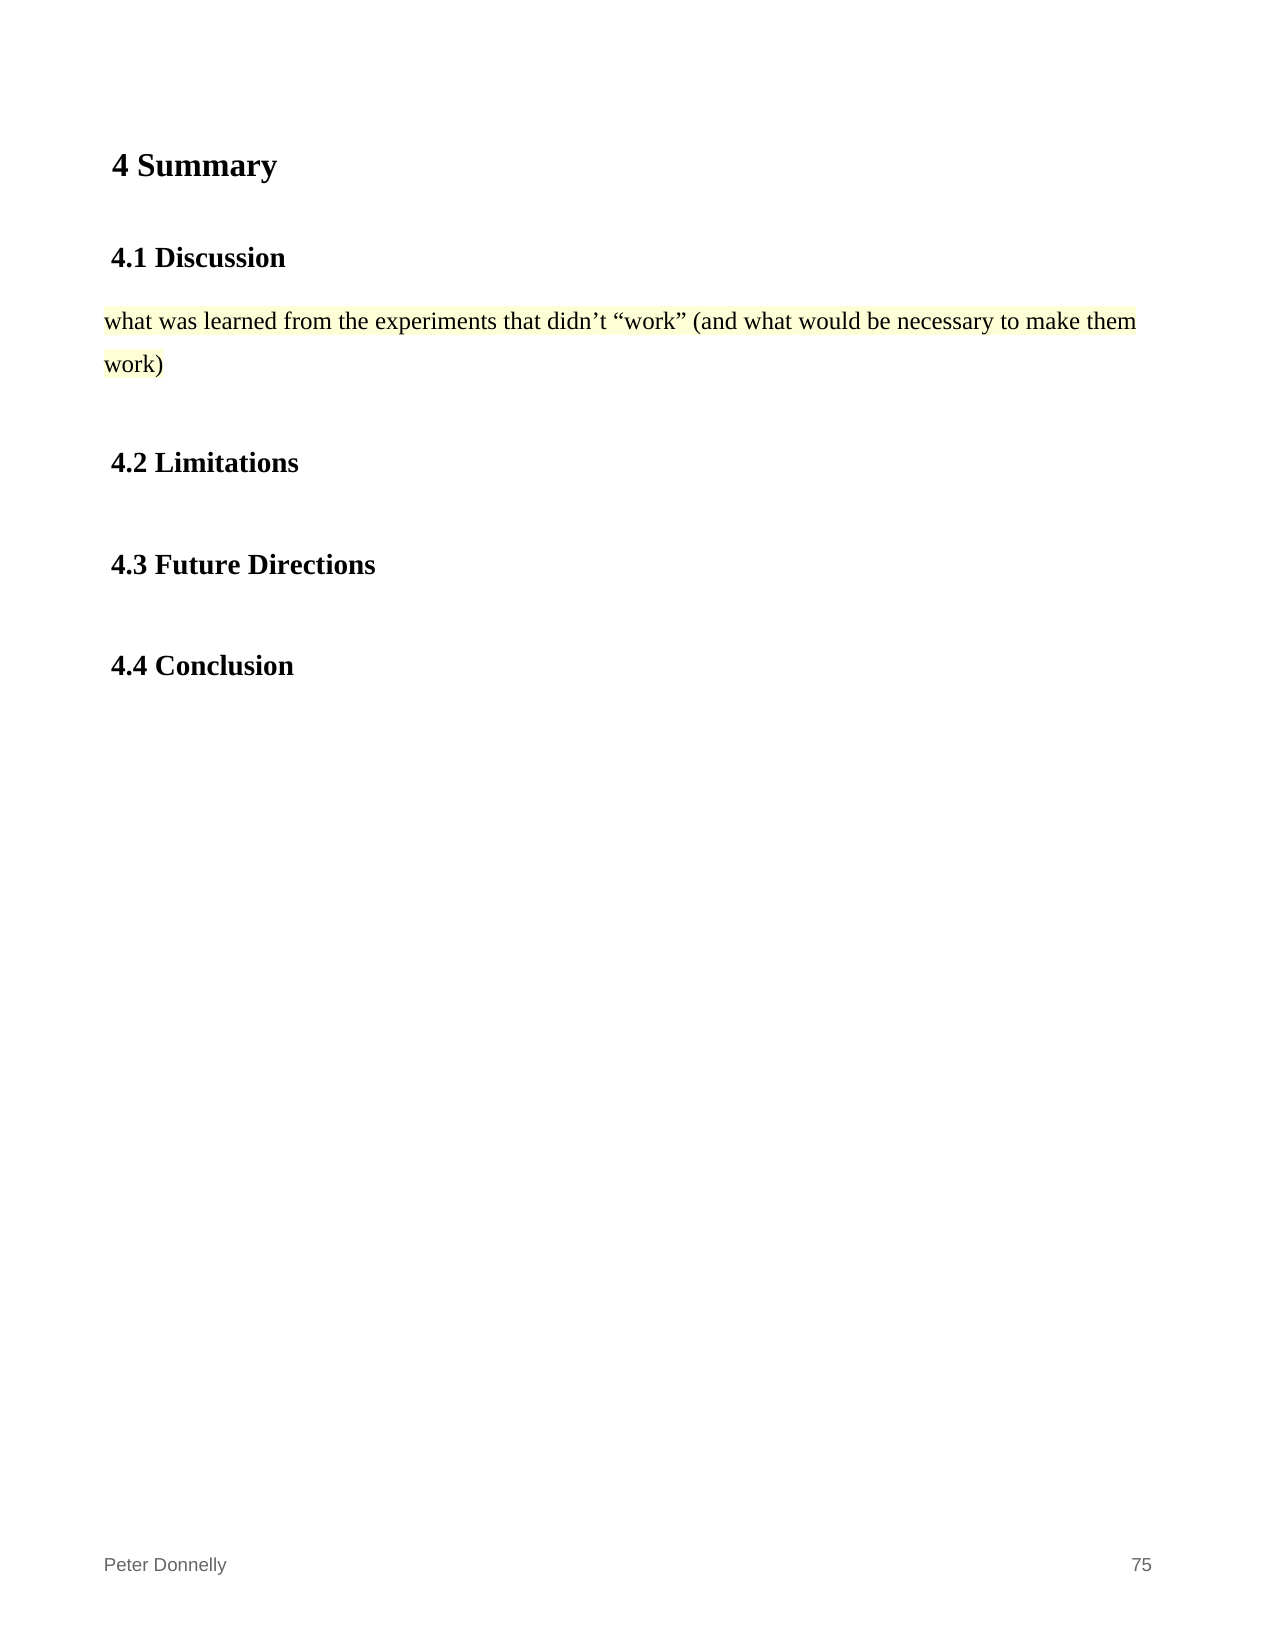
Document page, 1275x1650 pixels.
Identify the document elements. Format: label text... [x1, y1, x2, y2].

subtitle Discussion [103, 240, 1181, 273]
subtitle Limitations [103, 445, 1181, 479]
subtitle Conclusion [103, 648, 1181, 682]
text what was learned from the experiments that didn’t “work” (and what would be necessary to make them work) [103, 306, 1181, 378]
subtitle Summary [103, 145, 1181, 183]
subtitle Future Directions [103, 547, 1181, 580]
